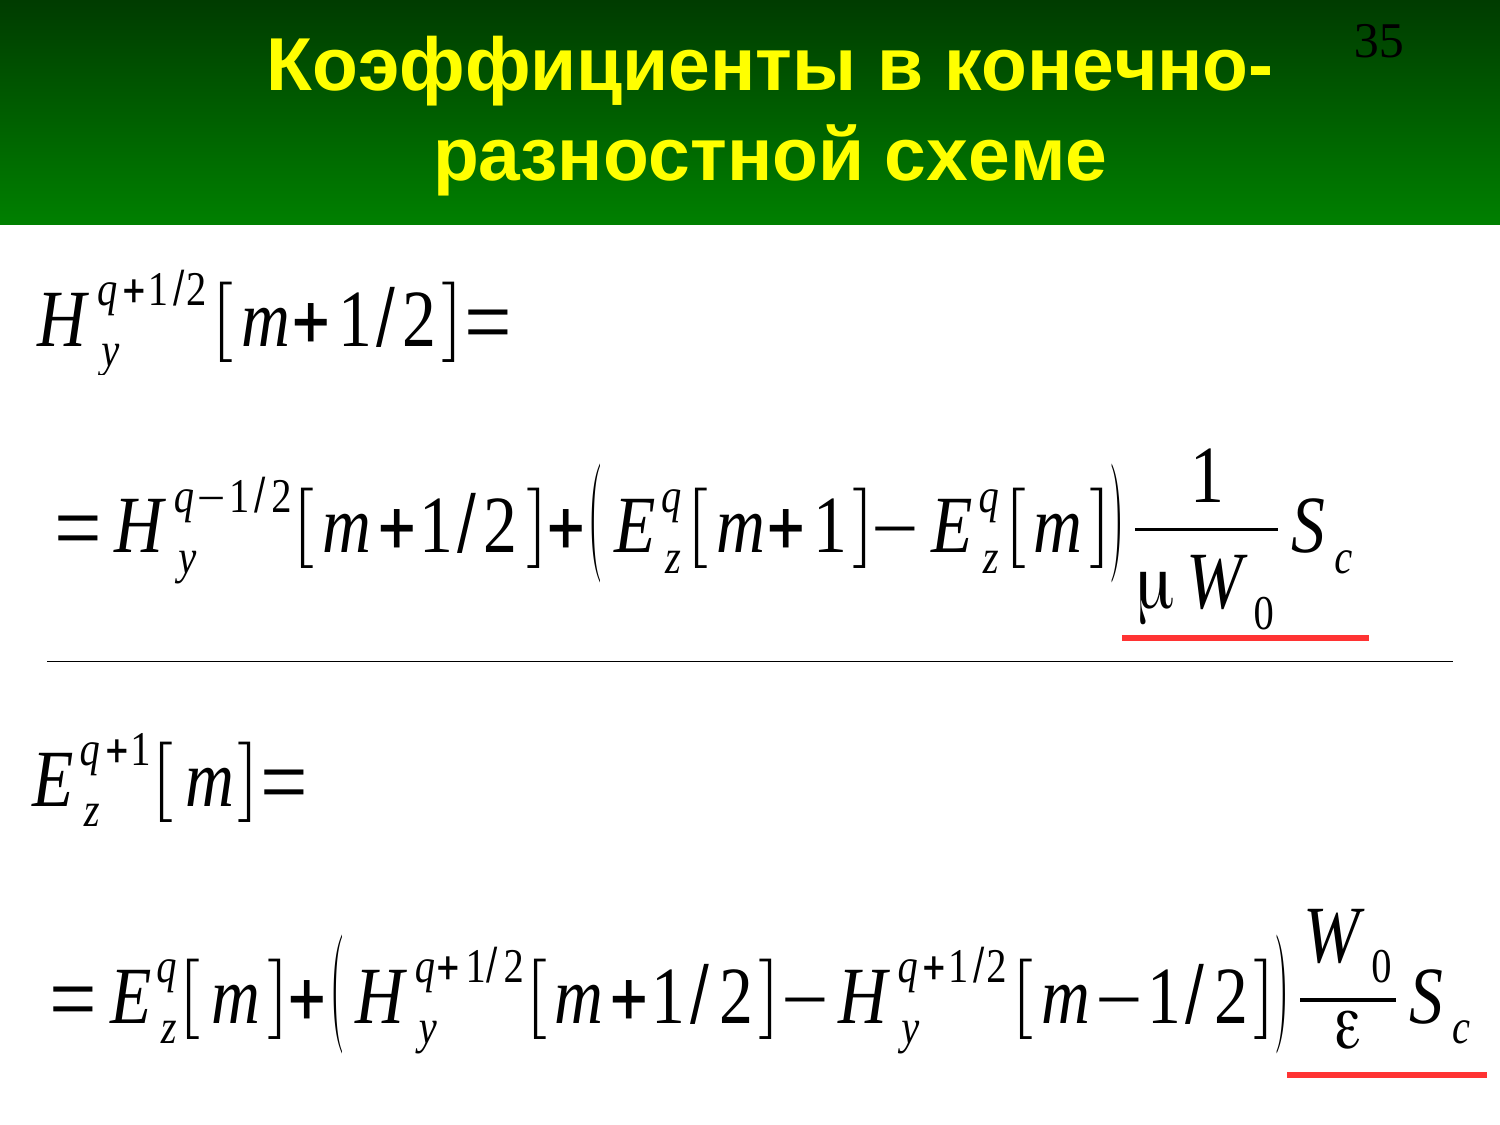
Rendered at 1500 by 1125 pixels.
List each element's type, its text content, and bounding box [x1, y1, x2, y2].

chart [34, 431, 1369, 638]
chart [11, 719, 329, 835]
chart [16, 259, 534, 375]
title Коэффициенты в конечно-разностной схеме [100, 7, 1441, 204]
chart [29, 891, 1488, 1061]
